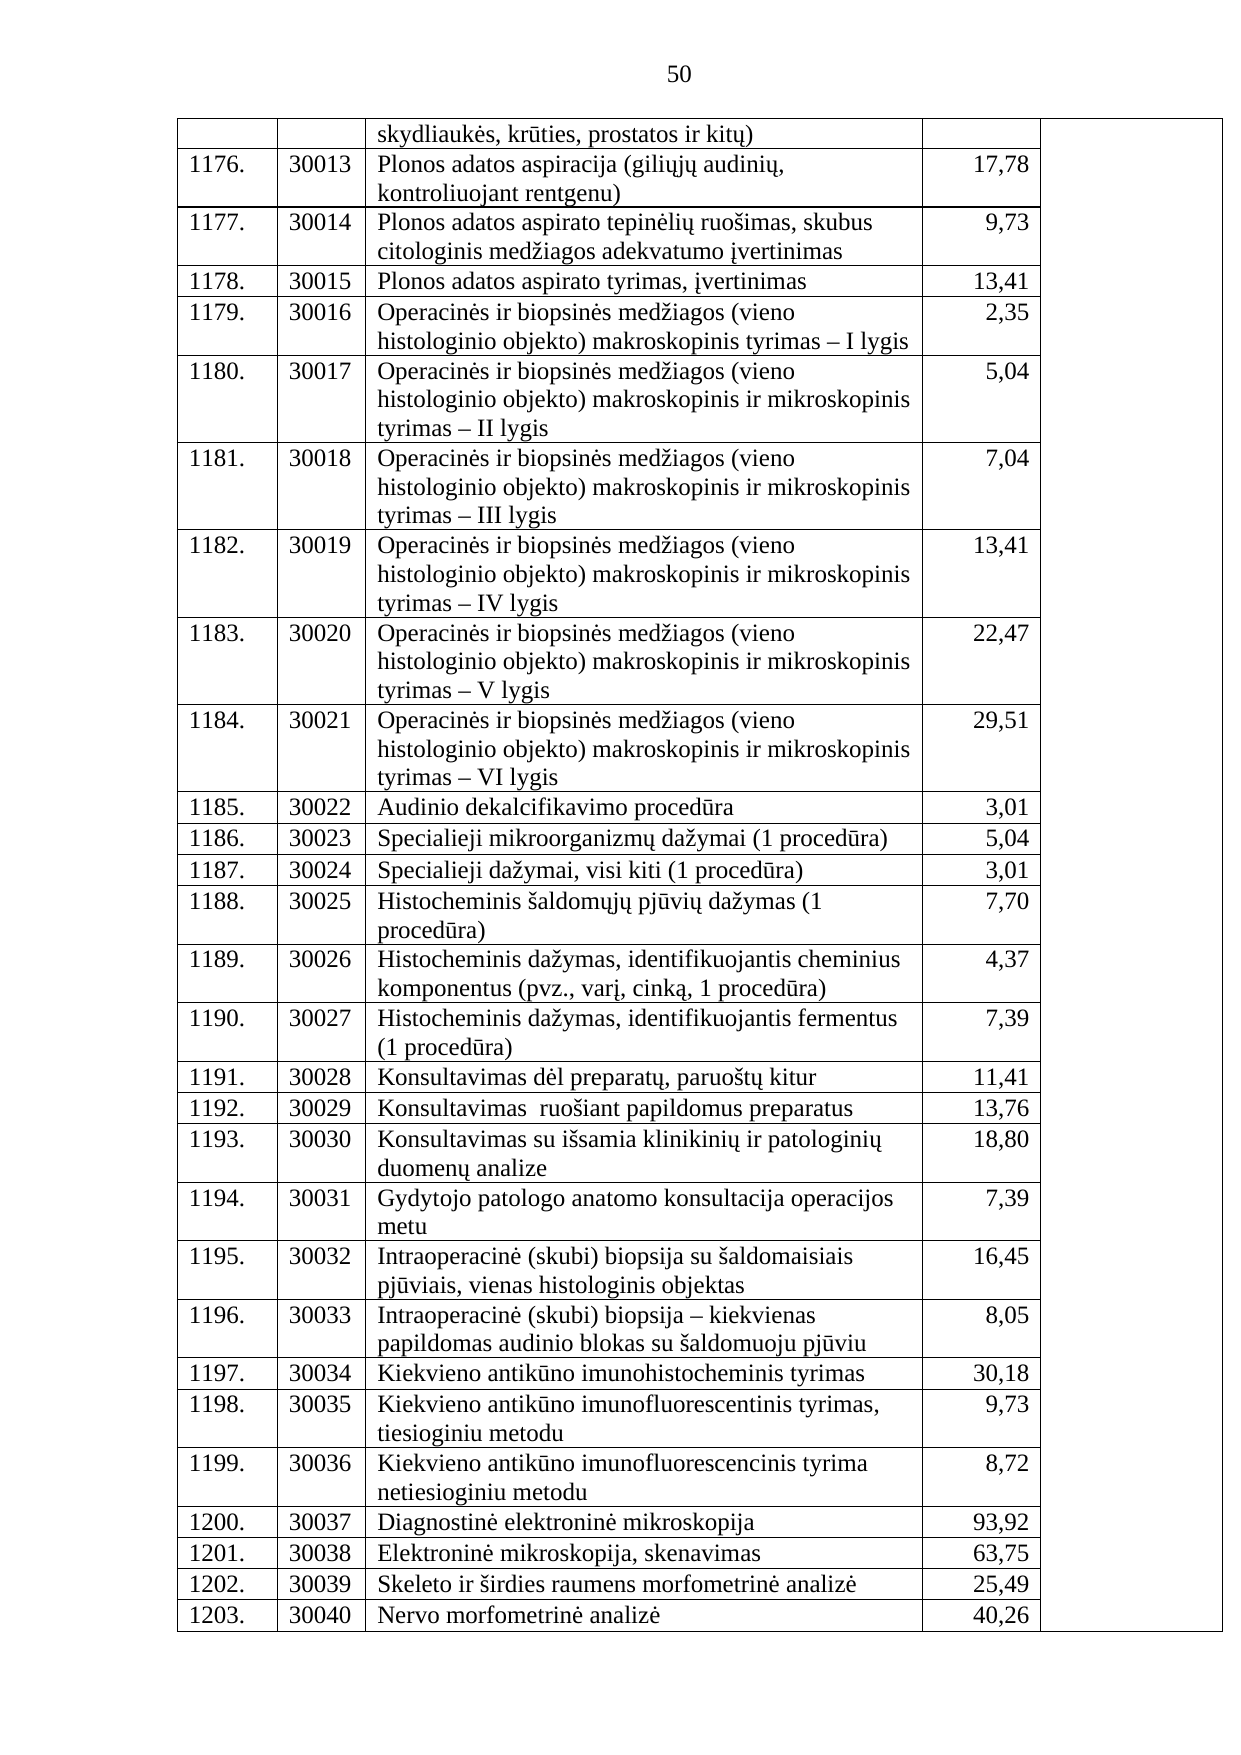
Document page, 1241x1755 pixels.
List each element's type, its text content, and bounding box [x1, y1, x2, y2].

table_cell 30016 [278, 297, 365, 355]
table_cell Histocheminis dažymas, identifikuojantis cheminius komponentus (pvz., varį, cinką, 1 procedūra) [366, 945, 922, 1002]
table_cell 1179. [178, 297, 277, 355]
table_cell 1186. [178, 824, 277, 854]
table_cell 1198. [178, 1390, 277, 1447]
table_cell 1189. [178, 945, 277, 1002]
table_cell Kiekvieno antikūno imunofluorescentinis tyrimas, tiesioginiu metodu [366, 1390, 922, 1447]
table_cell Konsultavimas ruošiant papildomus preparatus [366, 1093, 922, 1123]
table_cell Operacinės ir biopsinės medžiagos (vieno histologinio objekto) makroskopinis ir mikroskopinis tyrimas – II lygis [366, 356, 922, 442]
table_cell 1177. [178, 208, 277, 265]
table_cell 40,26 [923, 1600, 1040, 1631]
table_cell Specialieji mikroorganizmų dažymai (1 procedūra) [366, 824, 922, 854]
table_cell Histocheminis dažymas, identifikuojantis fermentus (1 procedūra) [366, 1003, 922, 1061]
table_cell 1182. [178, 530, 277, 617]
table_cell 93,92 [923, 1507, 1040, 1537]
table_cell 11,41 [923, 1062, 1040, 1092]
table_cell Intraoperacinė (skubi) biopsija su šaldomaisiais pjūviais, vienas histologinis objektas [366, 1241, 922, 1299]
table_cell 8,72 [923, 1448, 1040, 1506]
table_cell 30032 [278, 1241, 365, 1299]
table_cell 1202. [178, 1569, 277, 1599]
table_cell 30027 [278, 1003, 365, 1061]
table_cell 30038 [278, 1538, 365, 1568]
table_cell Konsultavimas dėl preparatų, paruoštų kitur [366, 1062, 922, 1092]
table_cell 7,39 [923, 1003, 1040, 1061]
table_cell Specialieji dažymai, visi kiti (1 procedūra) [366, 855, 922, 885]
table_cell 1200. [178, 1507, 277, 1537]
table_cell 30031 [278, 1183, 365, 1240]
table_cell 30,18 [923, 1358, 1040, 1388]
table_cell 1185. [178, 792, 277, 822]
table_cell 1184. [178, 705, 277, 791]
table_cell 1191. [178, 1062, 277, 1092]
table_cell 9,73 [923, 1390, 1040, 1447]
table_cell 30017 [278, 356, 365, 442]
table_cell skydliaukės, krūties, prostatos ir kitų) [366, 119, 922, 148]
table_cell 1176. [178, 149, 277, 206]
table_cell Nervo morfometrinė analizė [366, 1600, 922, 1631]
table_cell 30020 [278, 618, 365, 704]
table_cell 30026 [278, 945, 365, 1002]
table_cell Plonos adatos aspirato tepinėlių ruošimas, skubus citologinis medžiagos adekvatumo įvertinimas [366, 208, 922, 265]
table_cell Operacinės ir biopsinės medžiagos (vieno histologinio objekto) makroskopinis tyrimas – I lygis [366, 297, 922, 355]
table_cell 30037 [278, 1507, 365, 1537]
table_cell Kiekvieno antikūno imunofluorescencinis tyrima netiesioginiu metodu [366, 1448, 922, 1506]
table_cell 25,49 [923, 1569, 1040, 1599]
table_cell Intraoperacinė (skubi) biopsija – kiekvienas papildomas audinio blokas su šaldomuoju pjūviu [366, 1300, 922, 1357]
table_cell Plonos adatos aspirato tyrimas, įvertinimas [366, 266, 922, 296]
table_cell Diagnostinė elektroninė mikroskopija [366, 1507, 922, 1537]
table_cell 30021 [278, 705, 365, 791]
table_cell 5,04 [923, 356, 1040, 442]
table_cell 16,45 [923, 1241, 1040, 1299]
table_cell [1041, 119, 1222, 1631]
table_cell Konsultavimas su išsamia klinikinių ir patologinių duomenų analize [366, 1124, 922, 1182]
table_cell 1194. [178, 1183, 277, 1240]
table_cell Operacinės ir biopsinės medžiagos (vieno histologinio objekto) makroskopinis ir mikroskopinis tyrimas – VI lygis [366, 705, 922, 791]
table_cell 5,04 [923, 824, 1040, 854]
table_cell 1187. [178, 855, 277, 885]
table_cell [923, 119, 1040, 148]
table_cell 13,76 [923, 1093, 1040, 1123]
table_cell Kiekvieno antikūno imunohistocheminis tyrimas [366, 1358, 922, 1388]
table_cell 30040 [278, 1600, 365, 1631]
table_cell Operacinės ir biopsinės medžiagos (vieno histologinio objekto) makroskopinis ir mikroskopinis tyrimas – V lygis [366, 618, 922, 704]
table_cell 1193. [178, 1124, 277, 1182]
table_cell 3,01 [923, 792, 1040, 822]
table_cell 30014 [278, 208, 365, 265]
table_cell 30019 [278, 530, 365, 617]
table_cell Operacinės ir biopsinės medžiagos (vieno histologinio objekto) makroskopinis ir mikroskopinis tyrimas – IV lygis [366, 530, 922, 617]
table_cell 1192. [178, 1093, 277, 1123]
table_cell 30035 [278, 1390, 365, 1447]
table_cell 2,35 [923, 297, 1040, 355]
table_cell Audinio dekalcifikavimo procedūra [366, 792, 922, 822]
table_cell 30028 [278, 1062, 365, 1092]
table_cell 30024 [278, 855, 365, 885]
table_cell Gydytojo patologo anatomo konsultacija operacijos metu [366, 1183, 922, 1240]
table_cell 30030 [278, 1124, 365, 1182]
table_cell 1201. [178, 1538, 277, 1568]
table_cell 1188. [178, 886, 277, 943]
table_cell 30036 [278, 1448, 365, 1506]
table_cell 29,51 [923, 705, 1040, 791]
table_cell 30022 [278, 792, 365, 822]
table_cell 7,04 [923, 443, 1040, 529]
table_cell 1180. [178, 356, 277, 442]
table_cell [178, 119, 277, 148]
table_cell 1197. [178, 1358, 277, 1388]
table_cell 13,41 [923, 530, 1040, 617]
table_cell 30033 [278, 1300, 365, 1357]
table_cell 1195. [178, 1241, 277, 1299]
table_cell 1181. [178, 443, 277, 529]
table_cell 30015 [278, 266, 365, 296]
table_cell 1183. [178, 618, 277, 704]
table_cell Elektroninė mikroskopija, skenavimas [366, 1538, 922, 1568]
table_cell 7,39 [923, 1183, 1040, 1240]
table_cell 30039 [278, 1569, 365, 1599]
table_cell Skeleto ir širdies raumens morfometrinė analizė [366, 1569, 922, 1599]
table_cell 3,01 [923, 855, 1040, 885]
table_cell Histocheminis šaldomųjų pjūvių dažymas (1 procedūra) [366, 886, 922, 943]
table_cell 9,73 [923, 208, 1040, 265]
table_cell 1199. [178, 1448, 277, 1506]
table_cell 30025 [278, 886, 365, 943]
table_cell 7,70 [923, 886, 1040, 943]
table_cell [278, 119, 365, 148]
table_cell 13,41 [923, 266, 1040, 296]
table_cell 30034 [278, 1358, 365, 1388]
table_cell 17,78 [923, 149, 1040, 206]
table_cell 18,80 [923, 1124, 1040, 1182]
table_cell Operacinės ir biopsinės medžiagos (vieno histologinio objekto) makroskopinis ir mikroskopinis tyrimas – III lygis [366, 443, 922, 529]
table_cell 22,47 [923, 618, 1040, 704]
table_cell 1196. [178, 1300, 277, 1357]
table_cell Plonos adatos aspiracija (giliųjų audinių, kontroliuojant rentgenu) [366, 149, 922, 206]
table_cell 30029 [278, 1093, 365, 1123]
table_cell 1190. [178, 1003, 277, 1061]
table_cell 1178. [178, 266, 277, 296]
table_cell 30023 [278, 824, 365, 854]
table_cell 63,75 [923, 1538, 1040, 1568]
table_cell 1203. [178, 1600, 277, 1631]
table_cell 8,05 [923, 1300, 1040, 1357]
table_cell 30018 [278, 443, 365, 529]
table_cell 30013 [278, 149, 365, 206]
table_cell 4,37 [923, 945, 1040, 1002]
